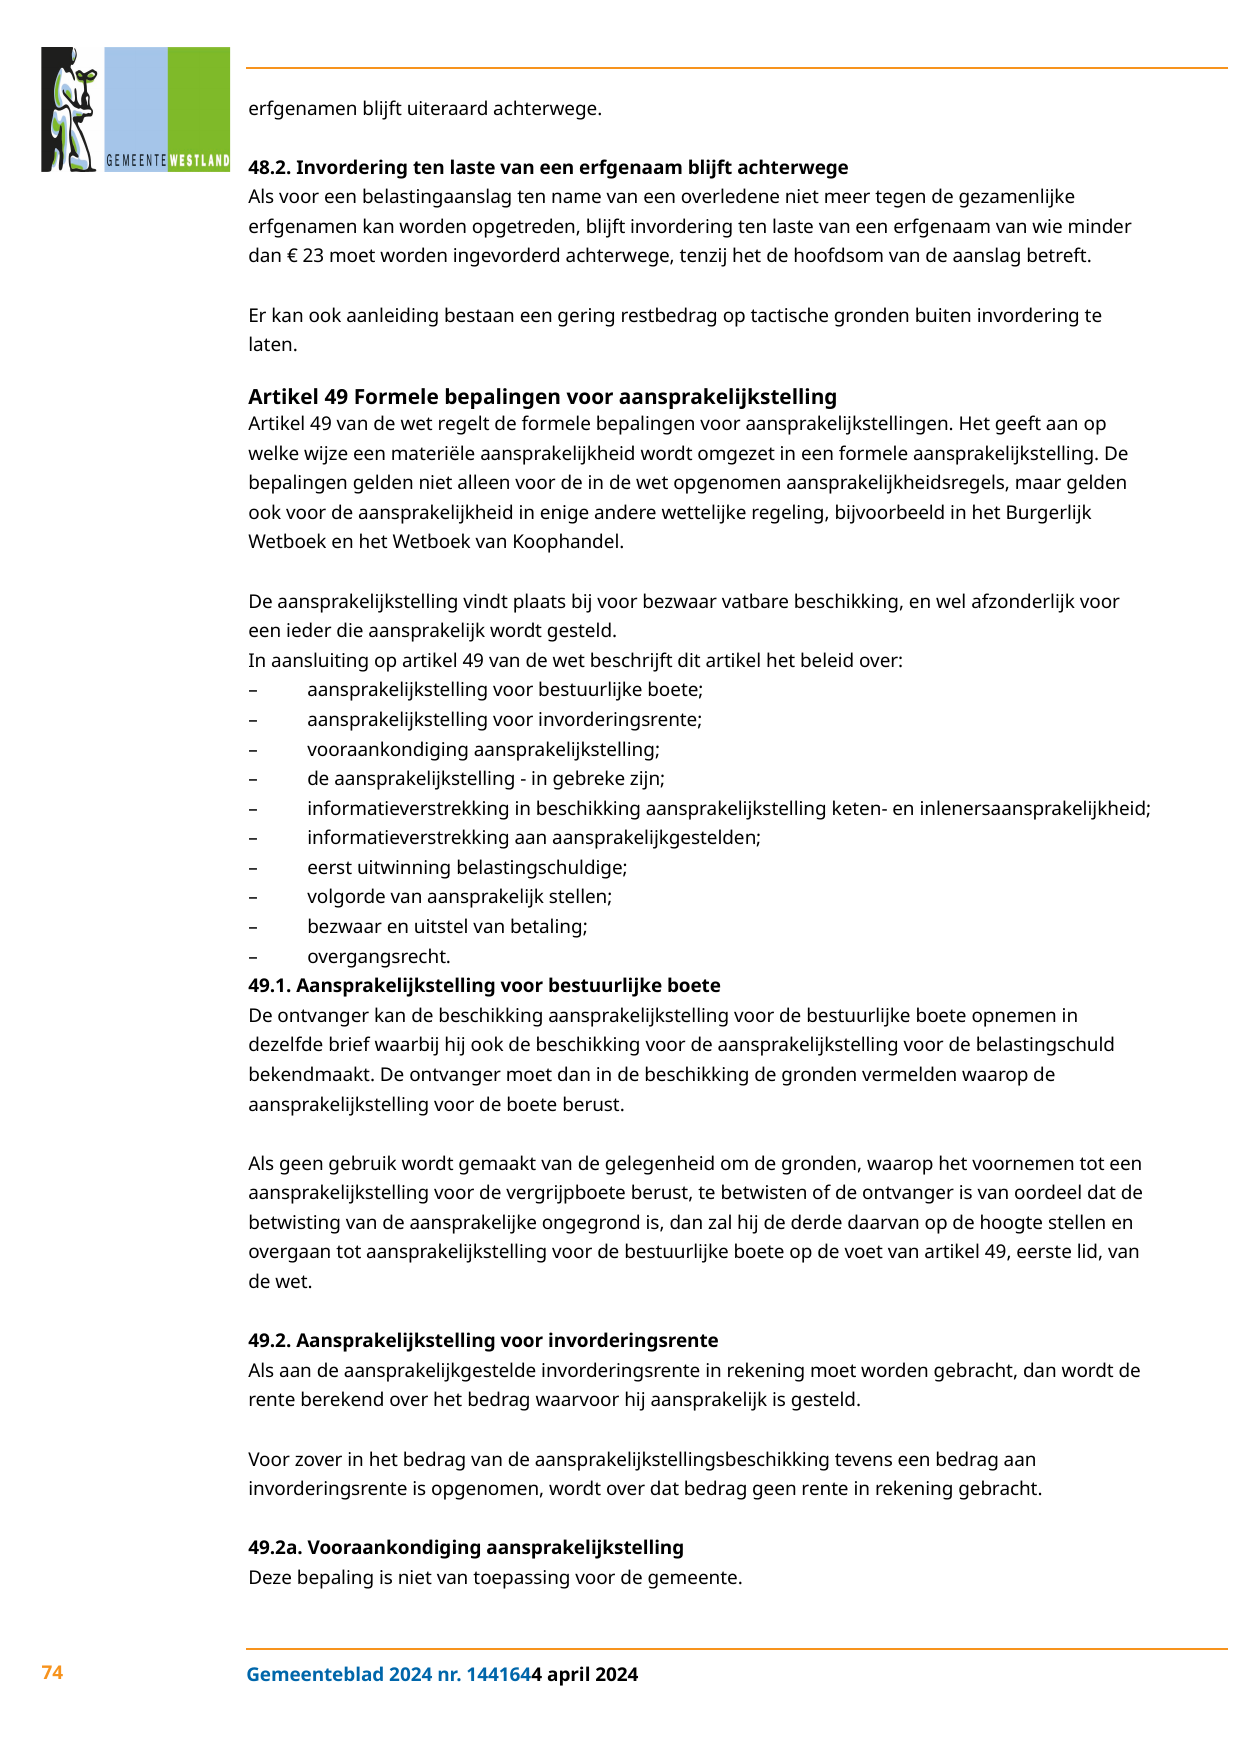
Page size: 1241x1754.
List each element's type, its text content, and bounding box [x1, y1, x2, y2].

text Als geen gebruik wordt gemaakt van de gelegenheid om de gronden, waarop het voornemen tot een aansprakelijkstelling voor de vergrijpboete berust, te betwisten of de ontvanger is van oordeel dat de betwisting van de aansprakelijke ongegrond is, dan zal hij de derde daarvan op de hoogte stellen en overgaan tot aansprakelijkstelling voor de bestuurlijke boete op de voet van artikel 49, eerste lid, van de wet. [248, 1150, 1152, 1294]
text 49.2. Aansprakelijkstelling voor invorderingsrente [248, 1327, 1152, 1353]
picture [41, 47, 231, 172]
text In aansluiting op artikel 49 van de wet beschrijft dit artikel het beleid over: [248, 647, 1152, 673]
list overgangsrecht. [248, 943, 1152, 968]
text Als voor een belastingaanslag ten name van een overledene niet meer tegen de gezamenlijke erfgenamen kan worden opgetreden, blijft invordering ten laste van een erfgenaam van wie minder dan € 23 moet worden ingevorderd achterwege, tenzij het de hoofdsom van de aanslag betreft. [248, 183, 1152, 268]
text 49.1. Aansprakelijkstelling voor bestuurlijke boete [248, 972, 1152, 998]
text De aansprakelijkstelling vindt plaats bij voor bezwaar vatbare beschikking, en wel afzonderlijk voor een ieder die aansprakelijk wordt gesteld. [248, 588, 1152, 643]
list aansprakelijkstelling voor invorderingsrente; [248, 706, 1152, 732]
text erfgenamen blijft uiteraard achterwege. [248, 95, 1152, 121]
list informatieverstrekking in beschikking aansprakelijkstelling keten- en inlenersaansprakelijkheid; [248, 795, 1152, 821]
text Als aan de aansprakelijkgestelde invorderingsrente in rekening moet worden gebracht, dan wordt de rente berekend over het bedrag waarvoor hij aansprakelijk is gesteld. [248, 1357, 1152, 1412]
text Artikel 49 Formele bepalingen voor aansprakelijkstelling [248, 382, 1152, 410]
text Deze bepaling is niet van toepassing voor de gemeente. [248, 1564, 1152, 1590]
list de aansprakelijkstelling - in gebreke zijn; [248, 765, 1152, 791]
list eerst uitwinning belastingschuldige; [248, 854, 1152, 880]
text 48.2. Invordering ten laste van een erfgenaam blijft achterwege [248, 154, 1152, 180]
list aansprakelijkstelling voor bestuurlijke boete; [248, 677, 1152, 702]
list informatieverstrekking aan aansprakelijkgestelden; [248, 824, 1152, 850]
text Artikel 49 van de wet regelt de formele bepalingen voor aansprakelijkstellingen. Het geeft aan op welke wijze een materiële aansprakelijkheid wordt omgezet in een formele aansprakelijkstelling. De bepalingen gelden niet alleen voor de in de wet opgenomen aansprakelijkheidsregels, maar gelden ook voor de aansprakelijkheid in enige andere wettelijke regeling, bijvoorbeeld in het Burgerlijk Wetboek en het Wetboek van Koophandel. [248, 410, 1152, 554]
text De ontvanger kan de beschikking aansprakelijkstelling voor de bestuurlijke boete opnemen in dezelfde brief waarbij hij ook de beschikking voor de aansprakelijkstelling voor de belastingschuld bekendmaakt. De ontvanger moet dan in de beschikking de gronden vermelden waarop de aansprakelijkstelling voor de boete berust. [248, 1002, 1152, 1116]
text Er kan ook aanleiding bestaan een gering restbedrag op tactische gronden buiten invordering te laten. [248, 302, 1152, 357]
text 49.2a. Vooraankondiging aansprakelijkstelling [248, 1534, 1152, 1560]
text Voor zover in het bedrag van de aansprakelijkstellingsbeschikking tevens een bedrag aan invorderingsrente is opgenomen, wordt over dat bedrag geen rente in rekening gebracht. [248, 1446, 1152, 1501]
list vooraankondiging aansprakelijkstelling; [248, 736, 1152, 761]
list volgorde van aansprakelijk stellen; [248, 884, 1152, 909]
list bezwaar en uitstel van betaling; [248, 913, 1152, 939]
